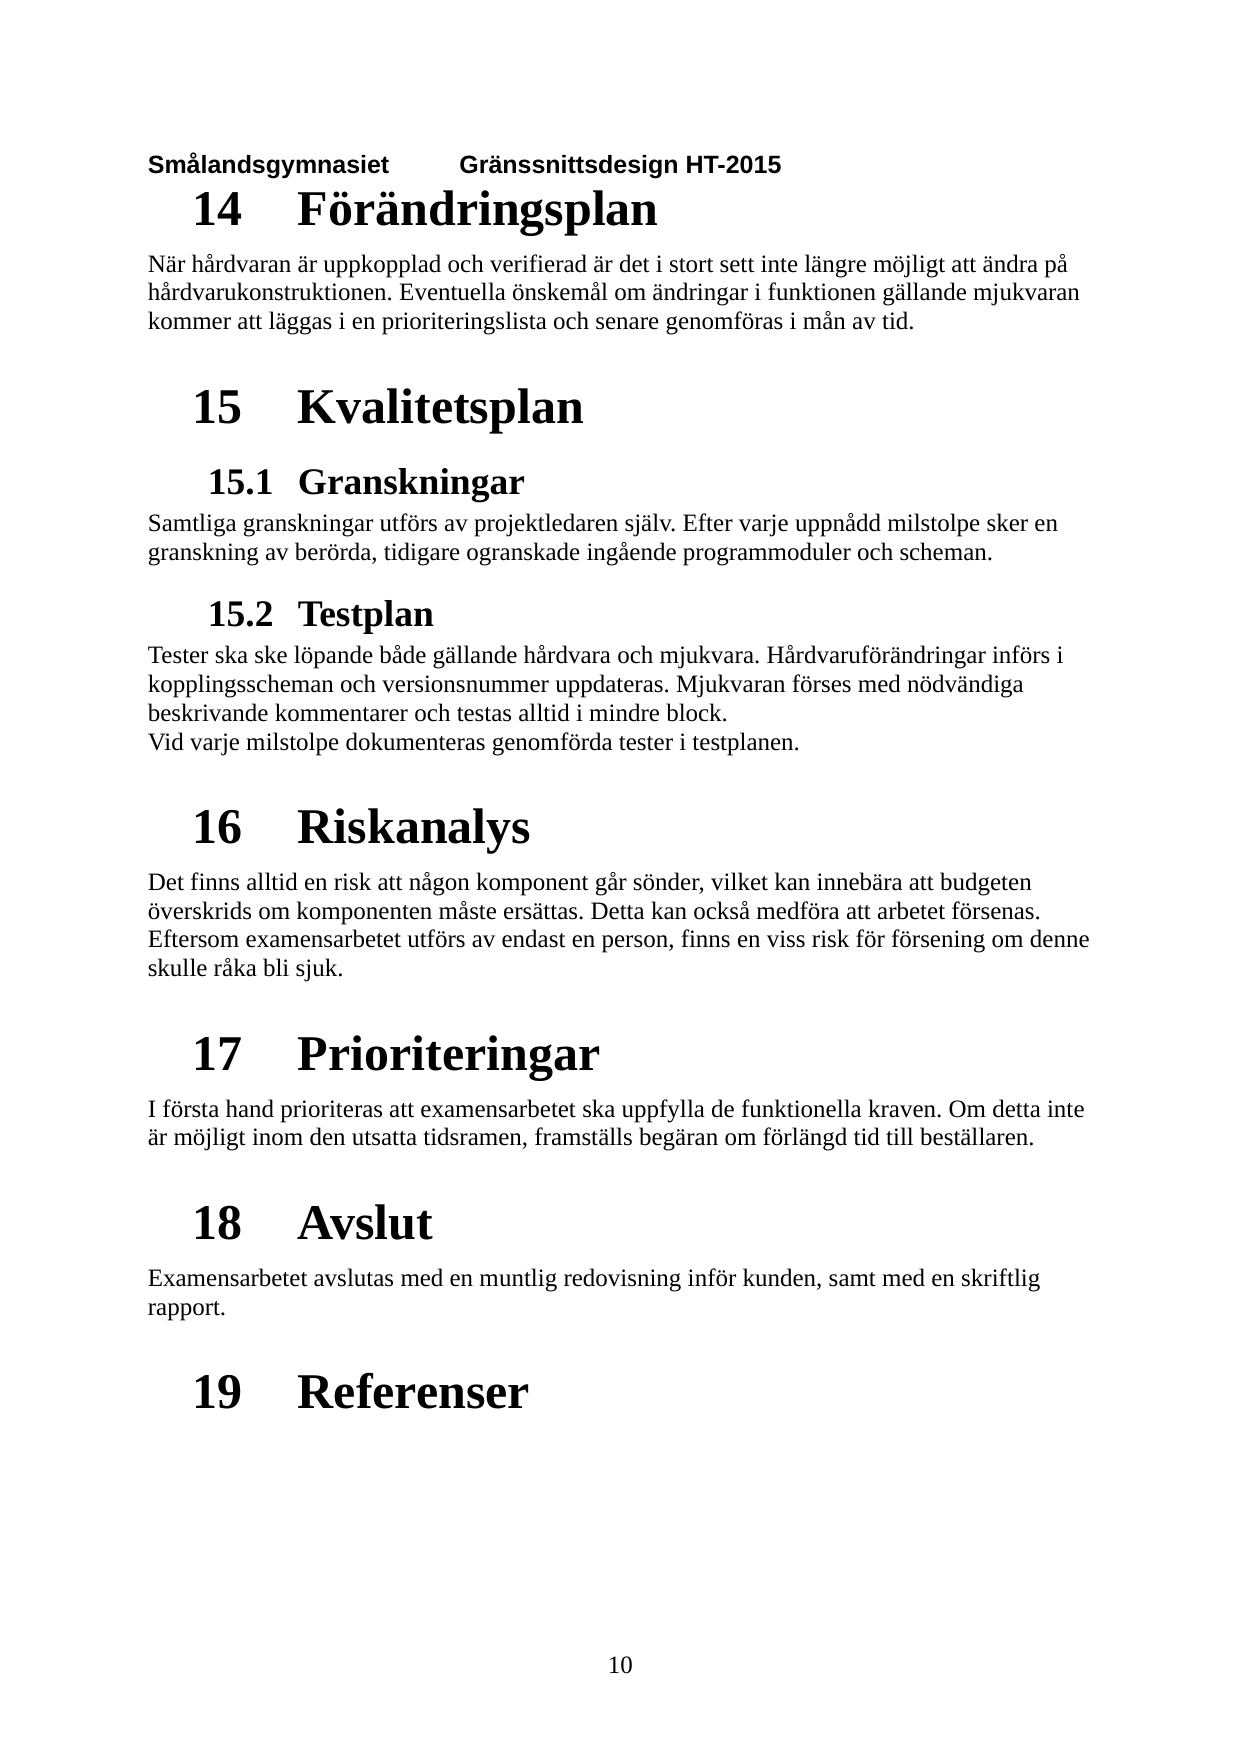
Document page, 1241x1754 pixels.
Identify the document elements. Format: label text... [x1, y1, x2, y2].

subtitle Kvalitetsplan [193, 377, 1092, 434]
subtitle Referenser [193, 1362, 1092, 1419]
text Tester ska ske löpande både gällande hårdvara och mjukvara. Hårdvaruförändringar införs i kopplingsscheman och versionsnummer uppdateras. Mjukvaran förses med nödvändiga beskrivande kommentarer och testas alltid i mindre block. [148, 640, 1092, 727]
subtitle Förändringsplan [193, 179, 1092, 236]
text I första hand prioriteras att examensarbetet ska uppfylla de funktionella kraven. Om detta inte är möjligt inom den utsatta tidsramen, framställs begäran om förlängd tid till beställaren. [148, 1094, 1092, 1151]
text Samtliga granskningar utförs av projektledaren själv. Efter varje uppnådd milstolpe sker en granskning av berörda, tidigare ogranskade ingående programmoduler och scheman. [148, 508, 1092, 566]
subtitle Prioriteringar [193, 1024, 1092, 1081]
subtitle Riskanalys [193, 797, 1092, 854]
text Det finns alltid en risk att någon komponent går sönder, vilket kan innebära att budgeten överskrids om komponenten måste ersättas. Detta kan också medföra att arbetet försenas. Eftersom examensarbetet utförs av endast en person, finns en viss risk för försening om denne skulle råka bli sjuk. [148, 867, 1092, 982]
text Vid varje milstolpe dokumenteras genomförda tester i testplanen. [148, 727, 1092, 755]
text Examensarbetet avslutas med en muntlig redovisning inför kunden, samt med en skriftlig rapport. [148, 1263, 1092, 1320]
subtitle Testplan [208, 591, 1092, 634]
subtitle Granskningar [208, 459, 1092, 502]
text När hårdvaran är uppkopplad och verifierad är det i stort sett inte längre möjligt att ändra på hårdvarukonstruktionen. Eventuella önskemål om ändringar i funktionen gällande mjukvaran kommer att läggas i en prioriteringslista och senare genomföras i mån av tid. [148, 249, 1092, 335]
subtitle Avslut [193, 1193, 1092, 1250]
